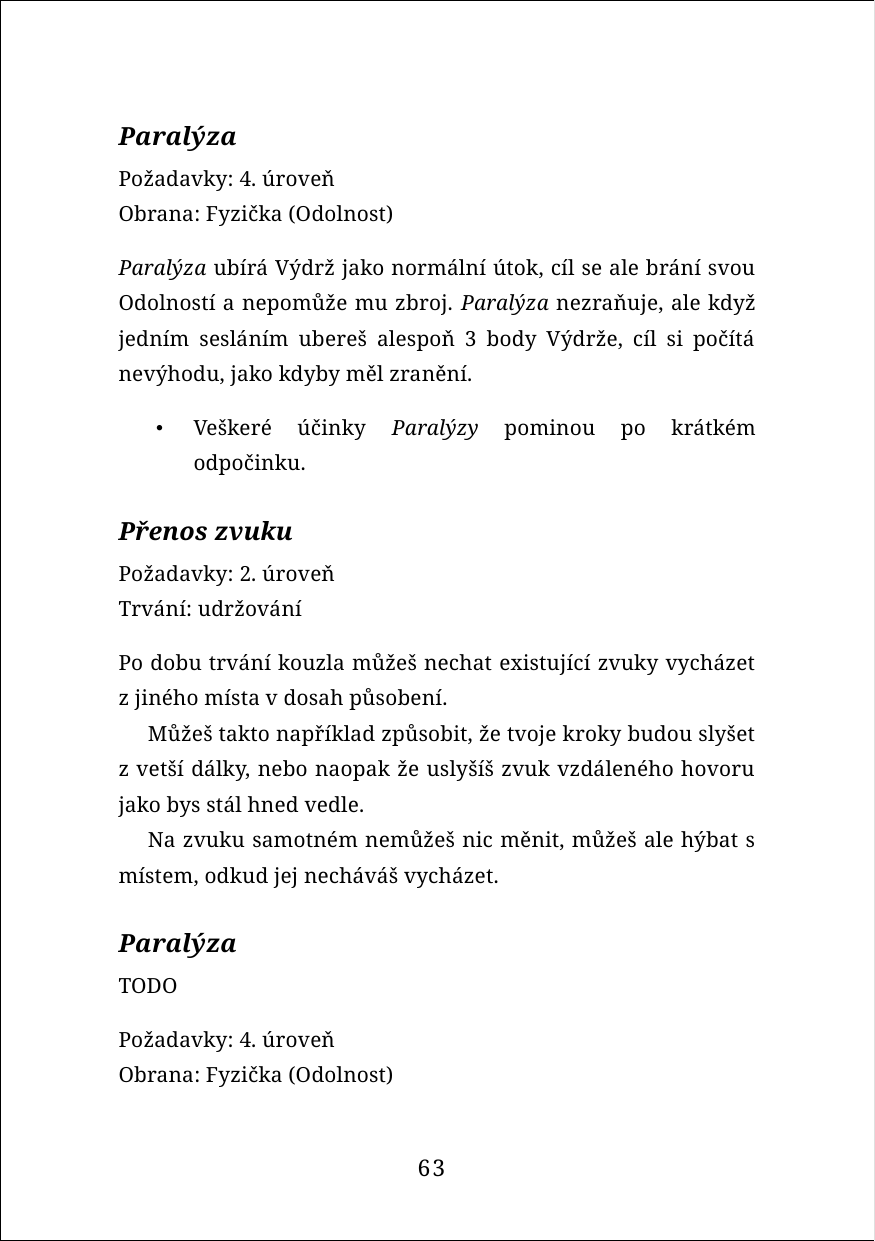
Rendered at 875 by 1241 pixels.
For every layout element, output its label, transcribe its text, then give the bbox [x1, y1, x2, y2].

list Veškeré účinky Paralýzy pominou po krátkém odpočinku. [156, 413, 756, 477]
text TODO [118, 972, 756, 1000]
subtitle Paralýza [118, 118, 756, 152]
text Paralýza ubírá Výdrž jako normální útok, cíl se ale brání svou Odolností a nepomůže mu zbroj. Paralýza nezraňuje, ale když jedním sesláním ubereš alespoň 3 body Výdrže, cíl si počítá nevýhodu, jako kdyby měl zranění. [118, 253, 756, 388]
text Požadavky: 2. úroveň Trvání: udržování [118, 559, 756, 623]
subtitle Přenos zvuku [118, 513, 756, 547]
subtitle Paralýza [118, 926, 756, 960]
text Po dobu trvání kouzla můžeš nechat existující zvuky vycházet z jiného místa v dosah působení. Můžeš takto například způsobit, že tvoje kroky budou slyšet z vetší dálky, nebo naopak že uslyšíš zvuk vzdáleného hovoru jako bys stál hned vedle. Na zvuku samotném nemůžeš nic měnit, můžeš ale hýbat s místem, odkud jej necháváš vycházet. [118, 648, 756, 889]
text Požadavky: 4. úroveň Obrana: Fyzička (Odolnost) [118, 164, 756, 228]
text Požadavky: 4. úroveň Obrana: Fyzička (Odolnost) [118, 1025, 756, 1089]
